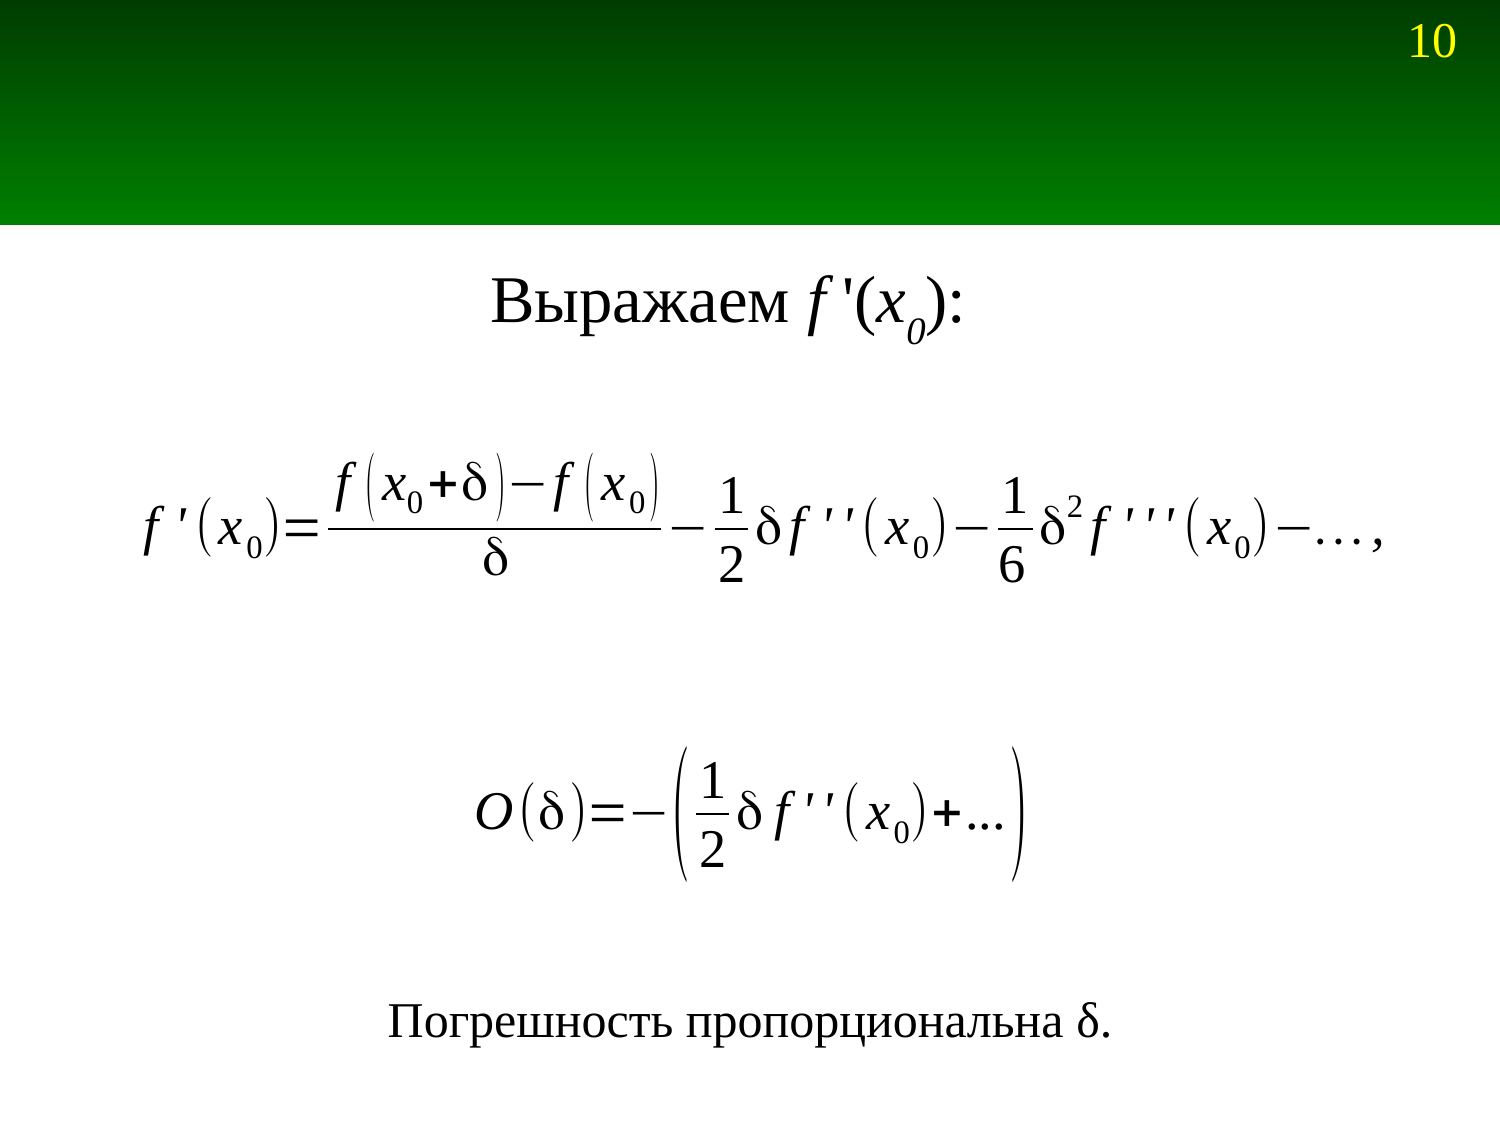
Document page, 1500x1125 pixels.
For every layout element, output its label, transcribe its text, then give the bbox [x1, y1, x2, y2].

chart [129, 448, 1397, 593]
text_box Погрешность пропорциональна δ. [372, 980, 1128, 1056]
text_box Выражаем f '(x0): [475, 248, 1025, 367]
chart [460, 744, 1040, 887]
